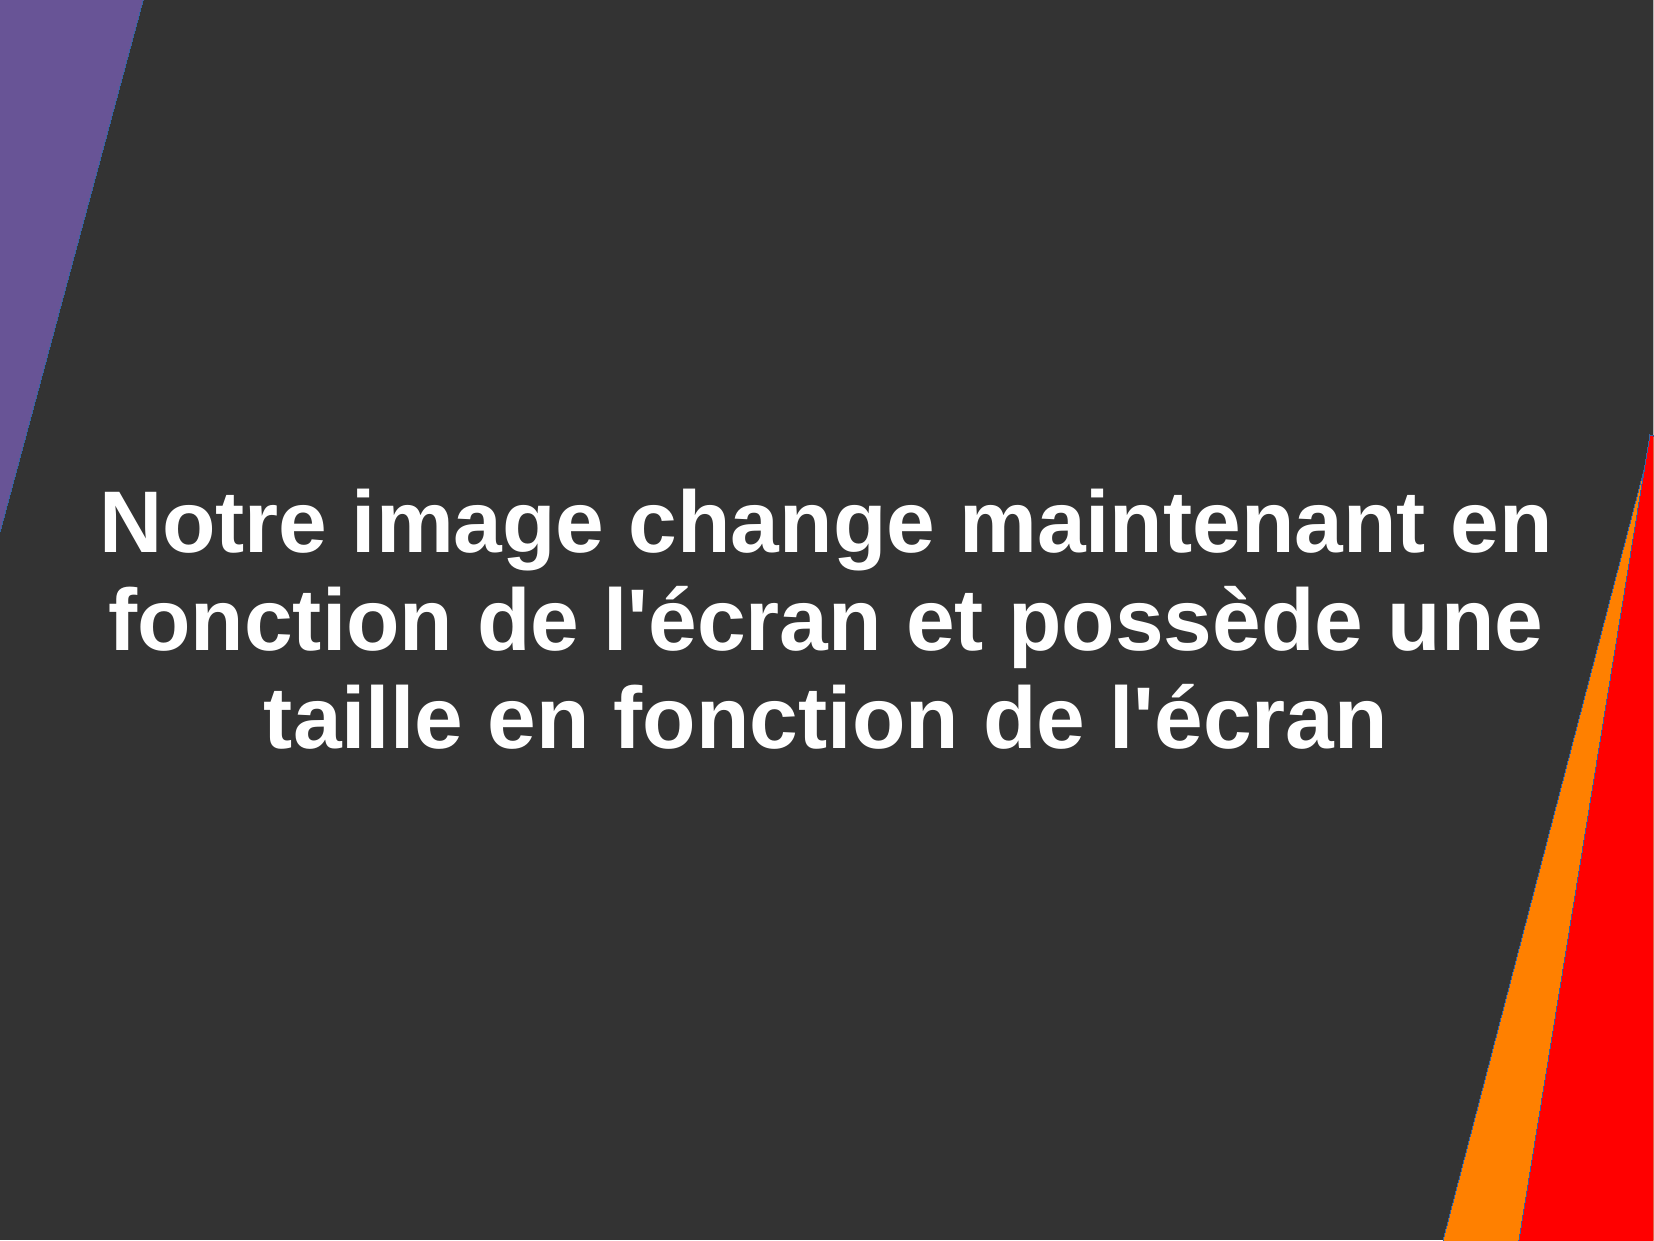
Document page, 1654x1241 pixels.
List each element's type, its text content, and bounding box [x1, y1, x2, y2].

title Notre image change maintenant en fonction de l'écran et possède une taille en fonction de l'écran [31, 473, 1622, 767]
text_box [1442, 434, 1654, 1241]
text_box [0, 0, 144, 532]
